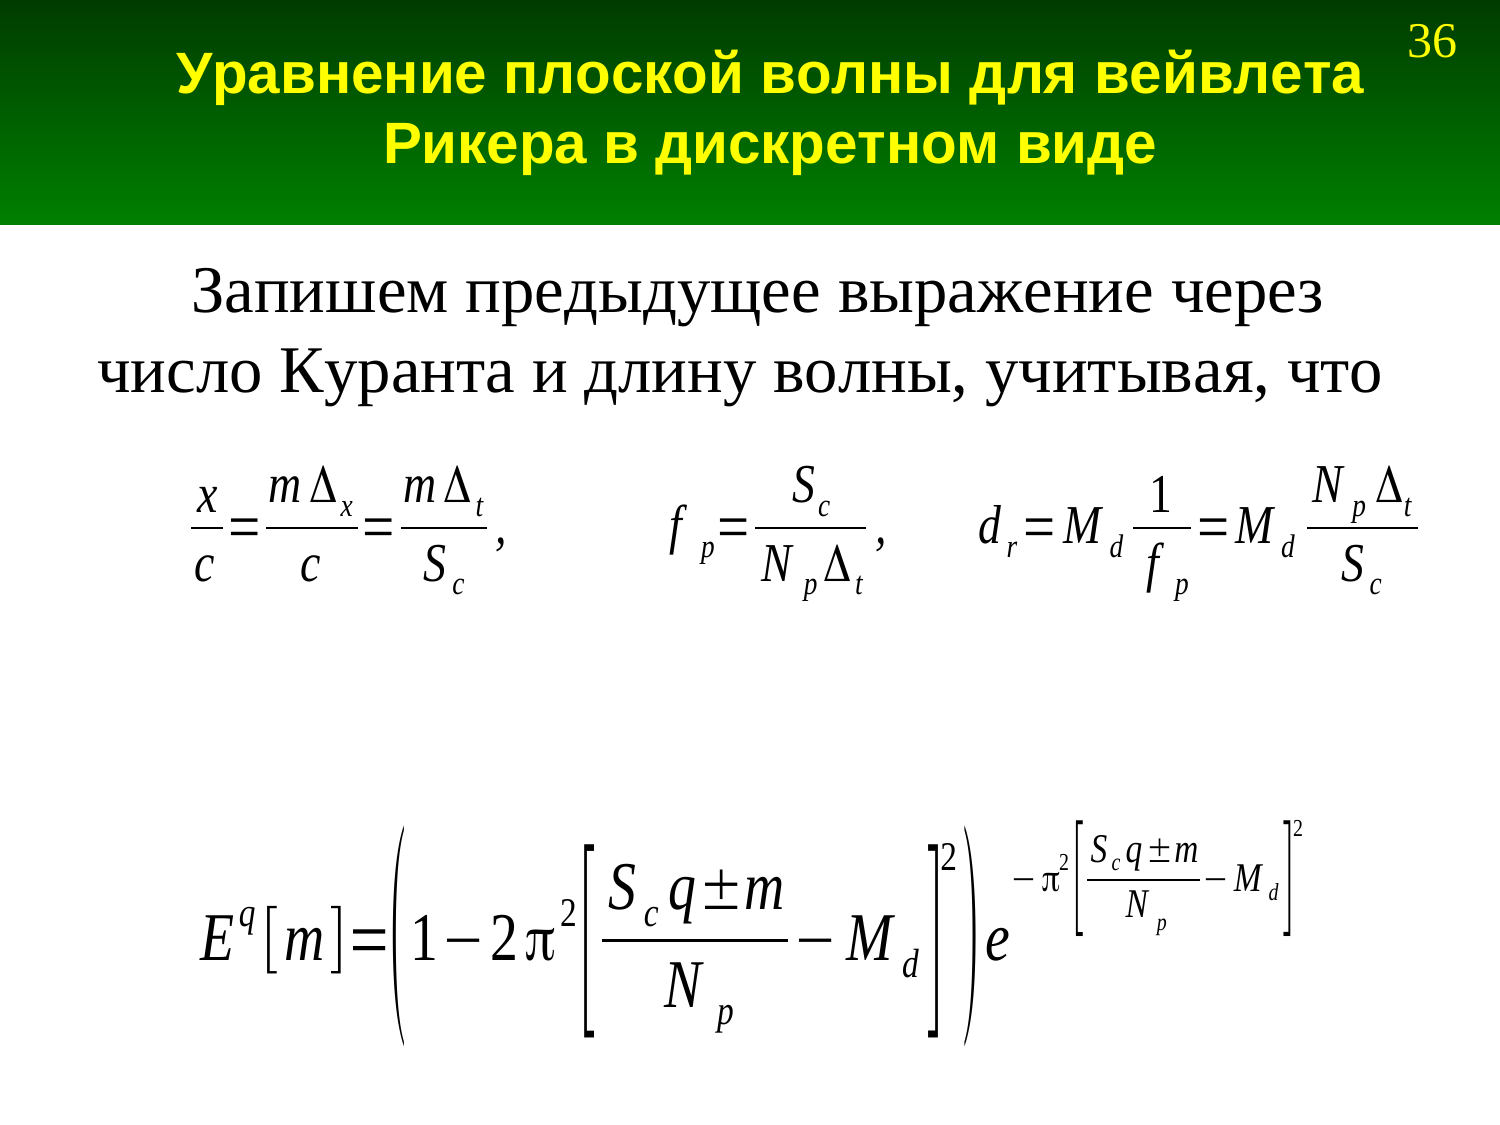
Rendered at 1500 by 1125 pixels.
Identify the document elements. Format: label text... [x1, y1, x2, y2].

text_box Запишем предыдущее выражение через число Куранта и длину волны, учитывая, что [82, 238, 1434, 414]
chart [649, 454, 899, 603]
chart [966, 454, 1430, 603]
chart [183, 814, 1317, 1052]
title Уравнение плоской волны для вейвлета Рикера в дискретном виде [100, 7, 1441, 204]
chart [177, 454, 520, 603]
